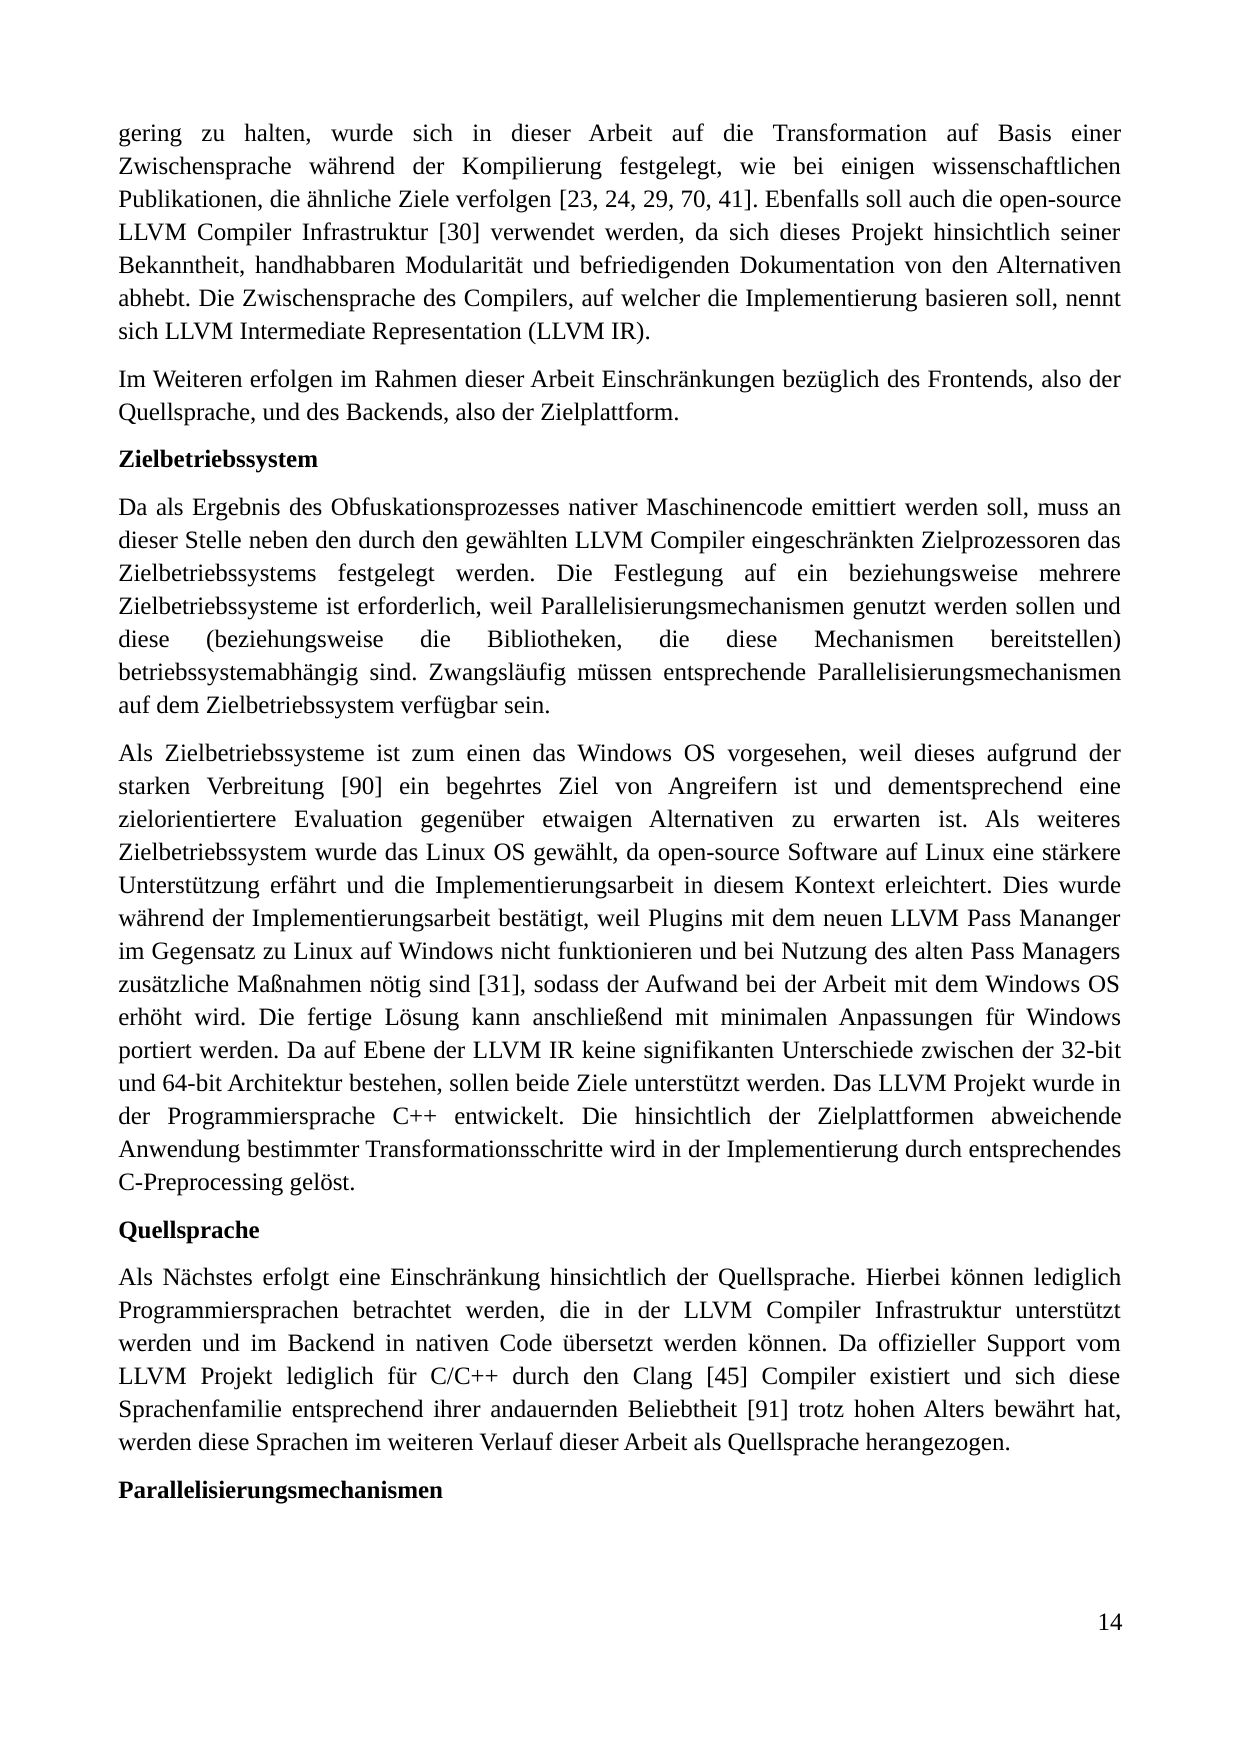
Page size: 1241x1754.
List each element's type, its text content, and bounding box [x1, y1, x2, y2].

text Als Nächstes erfolgt eine Einschränkung hinsichtlich der Quellsprache. Hierbei können lediglich Programmiersprachen betrachtet werden, die in der LLVM Compiler Infrastruktur unterstützt werden und im Backend in nativen Code übersetzt werden können. Da offizieller Support vom LLVM Projekt lediglich für C/C++ durch den Clang [45] Compiler existiert und sich diese Sprachenfamilie entsprechend ihrer andauernden Beliebtheit [91] trotz hohen Alters bewährt hat, werden diese Sprachen im weiteren Verlauf dieser Arbeit als Quellsprache herangezogen. [118, 1262, 1122, 1456]
text Parallelisierungsmechanismen [118, 1475, 1122, 1504]
text Im Weiteren erfolgen im Rahmen dieser Arbeit Einschränkungen bezüglich des Frontends, also der Quellsprache, und des Backends, also der Zielplattform. [118, 364, 1122, 426]
text Quellsprache [118, 1215, 1122, 1243]
text gering zu halten, wurde sich in dieser Arbeit auf die Transformation auf Basis einer Zwischensprache während der Kompilierung festgelegt, wie bei einigen wissenschaftlichen Publikationen, die ähnliche Ziele verfolgen [23, 24, 29, 70, 41]. Ebenfalls soll auch die open-source LLVM Compiler Infrastruktur [30] verwendet werden, da sich dieses Projekt hinsichtlich seiner Bekanntheit, handhabbaren Modularität und befriedigenden Dokumentation von den Alternativen abhebt. Die Zwischensprache des Compilers, auf welcher die Implementierung basieren soll, nennt sich LLVM Intermediate Representation (LLVM IR). [118, 118, 1122, 345]
text Da als Ergebnis des Obfuskationsprozesses nativer Maschinencode emittiert werden soll, muss an dieser Stelle neben den durch den gewählten LLVM Compiler eingeschränkten Zielprozessoren das Zielbetriebssystems festgelegt werden. Die Festlegung auf ein beziehungsweise mehrere Zielbetriebssysteme ist erforderlich, weil Parallelisierungsmechanismen genutzt werden sollen und diese (beziehungsweise die Bibliotheken, die diese Mechanismen bereitstellen) betriebssystemabhängig sind. Zwangsläufig müssen entsprechende Parallelisierungsmechanismen auf dem Zielbetriebssystem verfügbar sein. [118, 492, 1122, 719]
text Zielbetriebssystem [118, 444, 1122, 473]
text Als Zielbetriebssysteme ist zum einen das Windows OS vorgesehen, weil dieses aufgrund der starken Verbreitung [90] ein begehrtes Ziel von Angreifern ist und dementsprechend eine zielorientiertere Evaluation gegenüber etwaigen Alternativen zu erwarten ist. Als weiteres Zielbetriebssystem wurde das Linux OS gewählt, da open-source Software auf Linux eine stärkere Unterstützung erfährt und die Implementierungsarbeit in diesem Kontext erleichtert. Dies wurde während der Implementierungsarbeit bestätigt, weil Plugins mit dem neuen LLVM Pass Mananger im Gegensatz zu Linux auf Windows nicht funktionieren und bei Nutzung des alten Pass Managers zusätzliche Maßnahmen nötig sind [31], sodass der Aufwand bei der Arbeit mit dem Windows OS erhöht wird. Die fertige Lösung kann anschließend mit minimalen Anpassungen für Windows portiert werden. Da auf Ebene der LLVM IR keine signifikanten Unterschiede zwischen der 32-bit und 64-bit Architektur bestehen, sollen beide Ziele unterstützt werden. Das LLVM Projekt wurde in der Programmiersprache C++ entwickelt. Die hinsichtlich der Zielplattformen abweichende Anwendung bestimmter Transformationsschritte wird in der Implementierung durch entsprechendes C-Preprocessing gelöst. [118, 738, 1122, 1196]
